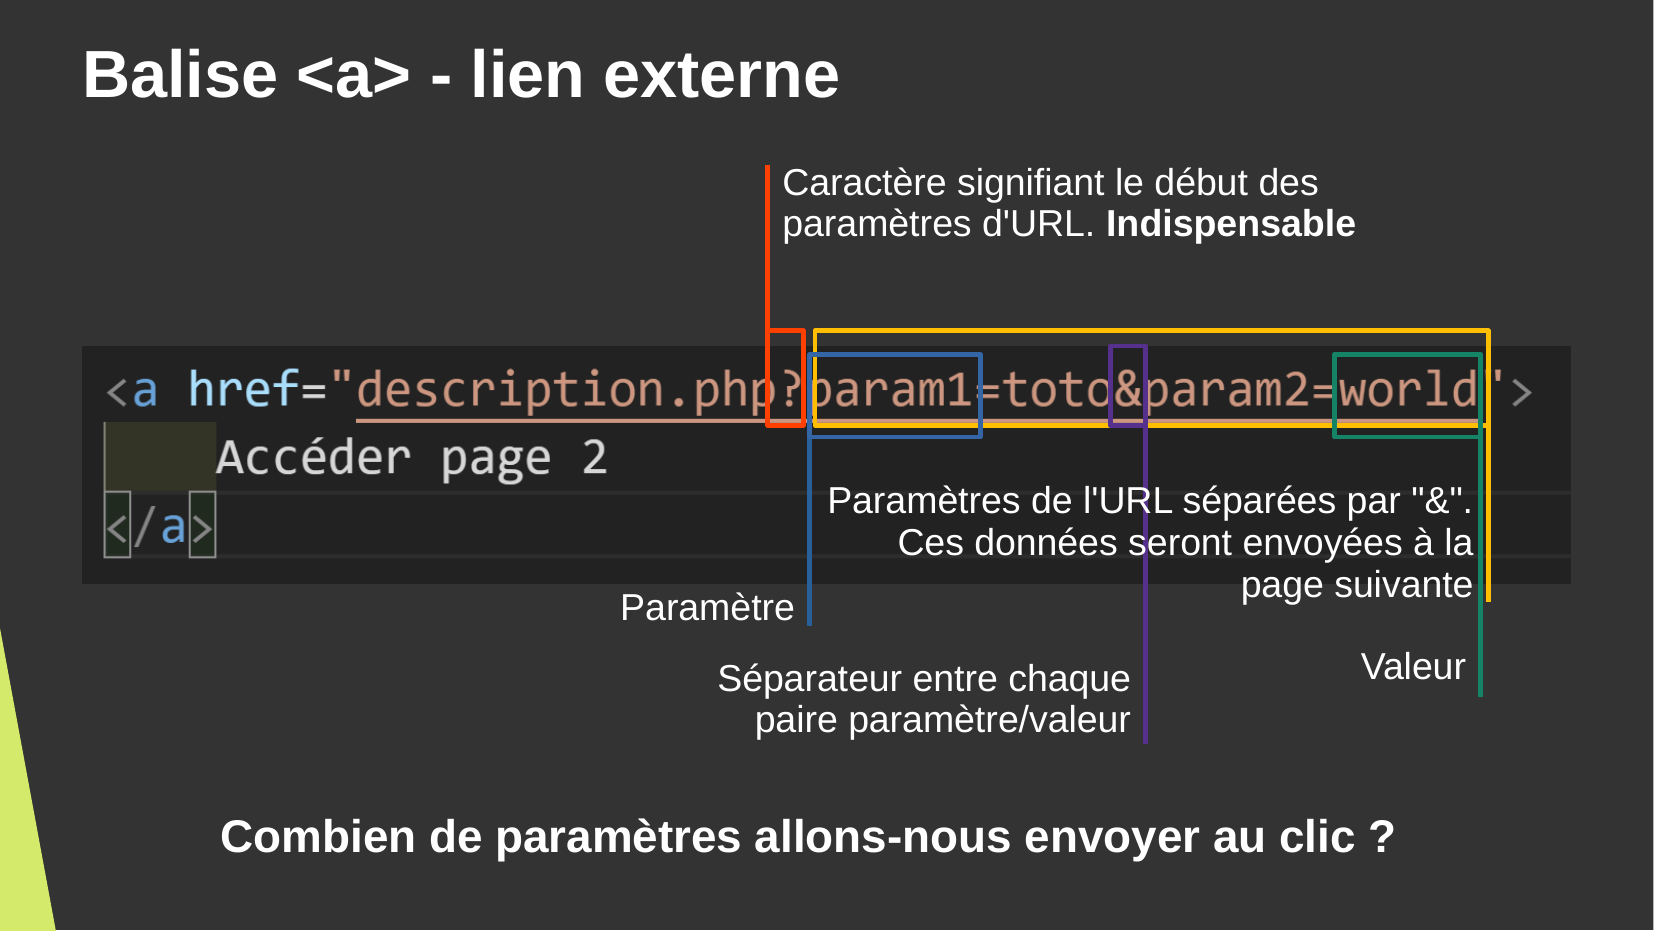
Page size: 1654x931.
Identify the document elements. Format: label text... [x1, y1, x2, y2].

picture [817, 357, 978, 423]
picture [812, 428, 1143, 472]
text_box Valeur [1238, 637, 1481, 697]
picture [817, 346, 1108, 423]
picture [1113, 348, 1143, 423]
text_box Séparateur entre chaque paire paramètre/valeur [637, 649, 1146, 749]
text_box Combien de paramètres allons-nous envoyer au clic ? [33, 803, 1595, 909]
text_box Caractère signifiant le début des paramètres d'URL. Indispensable [767, 153, 1382, 284]
picture [1337, 428, 1478, 435]
text_box [0, 628, 56, 931]
picture [1148, 346, 1486, 423]
title Balise <a> - lien externe [82, 37, 1571, 114]
picture [1491, 346, 1571, 584]
picture [1148, 428, 1478, 472]
picture [1337, 357, 1478, 423]
text_box Paramètres de l'URL séparées par "&". Ces données seront envoyées à la page suivante [791, 472, 1489, 614]
picture [770, 346, 801, 423]
picture [82, 346, 813, 584]
text_box Paramètre [566, 578, 810, 638]
picture [812, 357, 978, 435]
